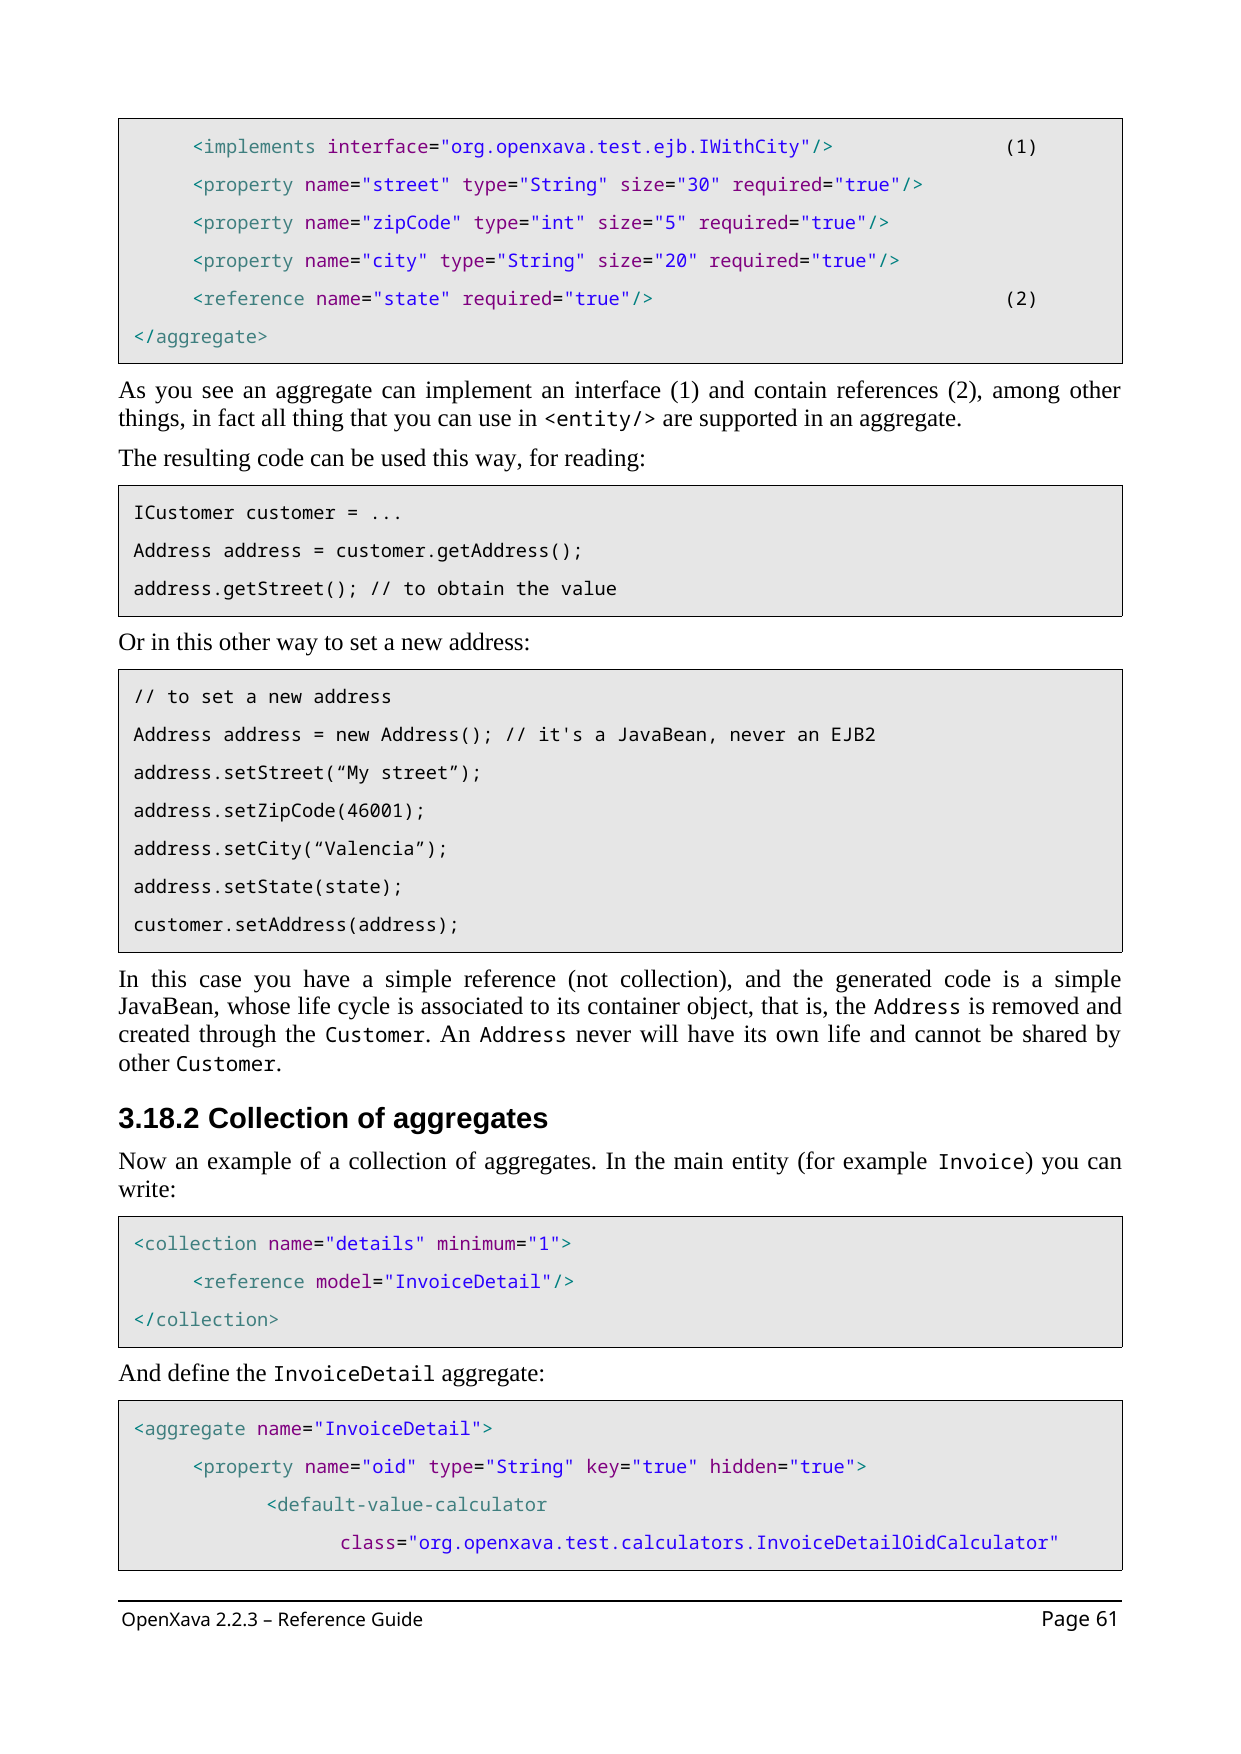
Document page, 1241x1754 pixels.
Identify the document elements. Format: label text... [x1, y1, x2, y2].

text ICustomer customer = ... [119, 486, 1122, 523]
text <reference model="InvoiceDetail"/> [119, 1254, 1122, 1292]
text class="org.openxava.test.calculators.InvoiceDetailOidCalculator" [119, 1514, 1122, 1570]
text address.setCity(“Valencia”); [119, 821, 1122, 859]
text <reference name="state" required="true"/> (2) [119, 270, 1122, 308]
text </collection> [119, 1292, 1122, 1347]
text address.setStreet(“My street”); [119, 745, 1122, 783]
text customer.setAddress(address); [119, 897, 1122, 952]
text <property name="street" type="String" size="30" required="true"/> [119, 156, 1122, 194]
text address.getStreet(); // to obtain the value [119, 561, 1122, 616]
text <property name="zipCode" type="int" size="5" required="true"/> [119, 194, 1122, 232]
text <property name="city" type="String" size="20" required="true"/> [119, 232, 1122, 270]
text And define the InvoiceDetail aggregate: [118, 1359, 1122, 1388]
text Address address = new Address(); // it's a JavaBean, never an EJB2 [119, 707, 1122, 745]
text <property name="oid" type="String" key="true" hidden="true"> [119, 1438, 1122, 1476]
text Now an example of a collection of aggregates. In the main entity (for example Invoice) you can write: [118, 1147, 1122, 1203]
text Address address = customer.getAddress(); [119, 523, 1122, 561]
text address.setZipCode(46001); [119, 783, 1122, 821]
text <implements interface="org.openxava.test.ejb.IWithCity"/> (1) [119, 119, 1122, 156]
subtitle Collection of aggregates [118, 1102, 1122, 1135]
text address.setState(state); [119, 859, 1122, 897]
text </aggregate> [119, 308, 1122, 363]
text // to set a new address [119, 670, 1122, 707]
text <aggregate name="InvoiceDetail"> [119, 1401, 1122, 1438]
text In this case you have a simple reference (not collection), and the generated code is a simple JavaBean, whose life cycle is associated to its container object, that is, the Address is removed and created through the Customer. An Address never will have its own life and cannot be shared by other Customer. [118, 965, 1122, 1077]
text <default-value-calculator [119, 1476, 1122, 1514]
text The resulting code can be used this way, for reading: [118, 444, 1122, 472]
text Or in this other way to set a new address: [118, 628, 1122, 656]
text <collection name="details" minimum="1"> [119, 1217, 1122, 1254]
text As you see an aggregate can implement an interface (1) and contain references (2), among other things, in fact all thing that you can use in <entity/> are supported in an aggregate. [118, 376, 1122, 432]
